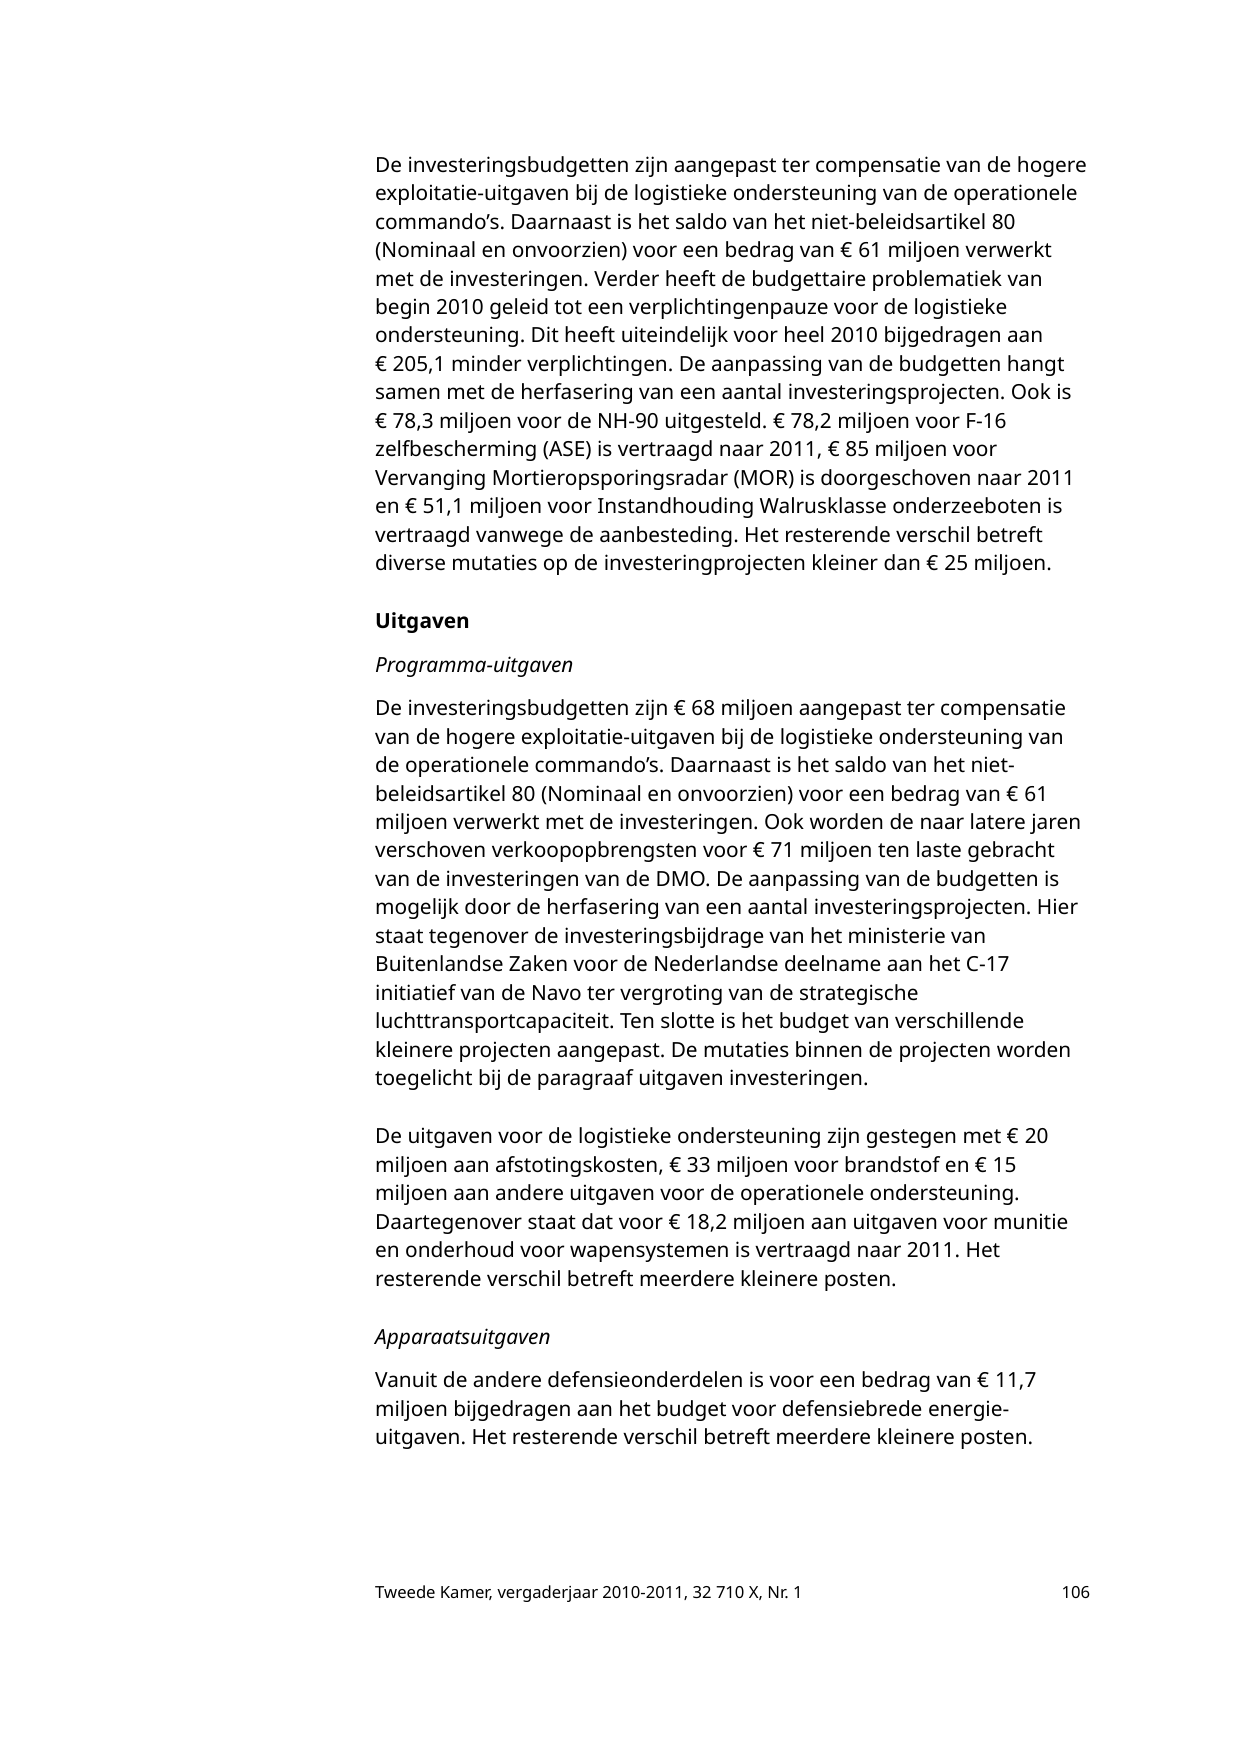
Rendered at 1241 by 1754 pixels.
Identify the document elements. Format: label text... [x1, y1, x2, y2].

text Vanuit de andere defensieonderdelen is voor een bedrag van € 11,7 miljoen bijgedragen aan het budget voor defensiebrede energie-uitgaven. Het resterende verschil betreft meerdere kleinere posten. [375, 1366, 1090, 1451]
text Apparaatsuitgaven [375, 1322, 1090, 1351]
text Uitgaven [375, 607, 1090, 635]
text Programma-uitgaven [375, 650, 1090, 678]
text De uitgaven voor de logistieke ondersteuning zijn gestegen met € 20 miljoen aan afstotingskosten, € 33 miljoen voor brandstof en € 15 miljoen aan andere uitgaven voor de operationele ondersteuning. Daartegenover staat dat voor € 18,2 miljoen aan uitgaven voor munitie en onderhoud voor wapensystemen is vertraagd naar 2011. Het resterende verschil betreft meerdere kleinere posten. [375, 1122, 1090, 1292]
text De investeringsbudgetten zijn € 68 miljoen aangepast ter compensatie van de hogere exploitatie-uitgaven bij de logistieke ondersteuning van de operationele commando’s. Daarnaast is het saldo van het niet-beleidsartikel 80 (Nominaal en onvoorzien) voor een bedrag van € 61 miljoen verwerkt met de investeringen. Ook worden de naar latere jaren verschoven verkoopopbrengsten voor € 71 miljoen ten laste gebracht van de investeringen van de DMO. De aanpassing van de budgetten is mogelijk door de herfasering van een aantal investeringsprojecten. Hier staat tegenover de investeringsbijdrage van het ministerie van Buitenlandse Zaken voor de Nederlandse deelname aan het C-17 initiatief van de Navo ter vergroting van de strategische luchttransportcapaciteit. Ten slotte is het budget van verschillende kleinere projecten aangepast. De mutaties binnen de projecten worden toegelicht bij de paragraaf uitgaven investeringen. [375, 693, 1090, 1092]
text De investeringsbudgetten zijn aangepast ter compensatie van de hogere exploitatie-uitgaven bij de logistieke ondersteuning van de operationele commando’s. Daarnaast is het saldo van het niet-beleidsartikel 80 (Nominaal en onvoorzien) voor een bedrag van € 61 miljoen verwerkt met de investeringen. Verder heeft de budgettaire problematiek van begin 2010 geleid tot een verplichtingenpauze voor de logistieke ondersteuning. Dit heeft uiteindelijk voor heel 2010 bijgedragen aan € 205,1 minder verplichtingen. De aanpassing van de budgetten hangt samen met de herfasering van een aantal investeringsprojecten. Ook is € 78,3 miljoen voor de NH-90 uitgesteld. € 78,2 miljoen voor F-16 zelfbescherming (ASE) is vertraagd naar 2011, € 85 miljoen voor Vervanging Mortieropsporingsradar (MOR) is doorgeschoven naar 2011 en € 51,1 miljoen voor Instandhouding Walrusklasse onderzeeboten is vertraagd vanwege de aanbesteding. Het resterende verschil betreft diverse mutaties op de investeringprojecten kleiner dan € 25 miljoen. [375, 150, 1090, 577]
